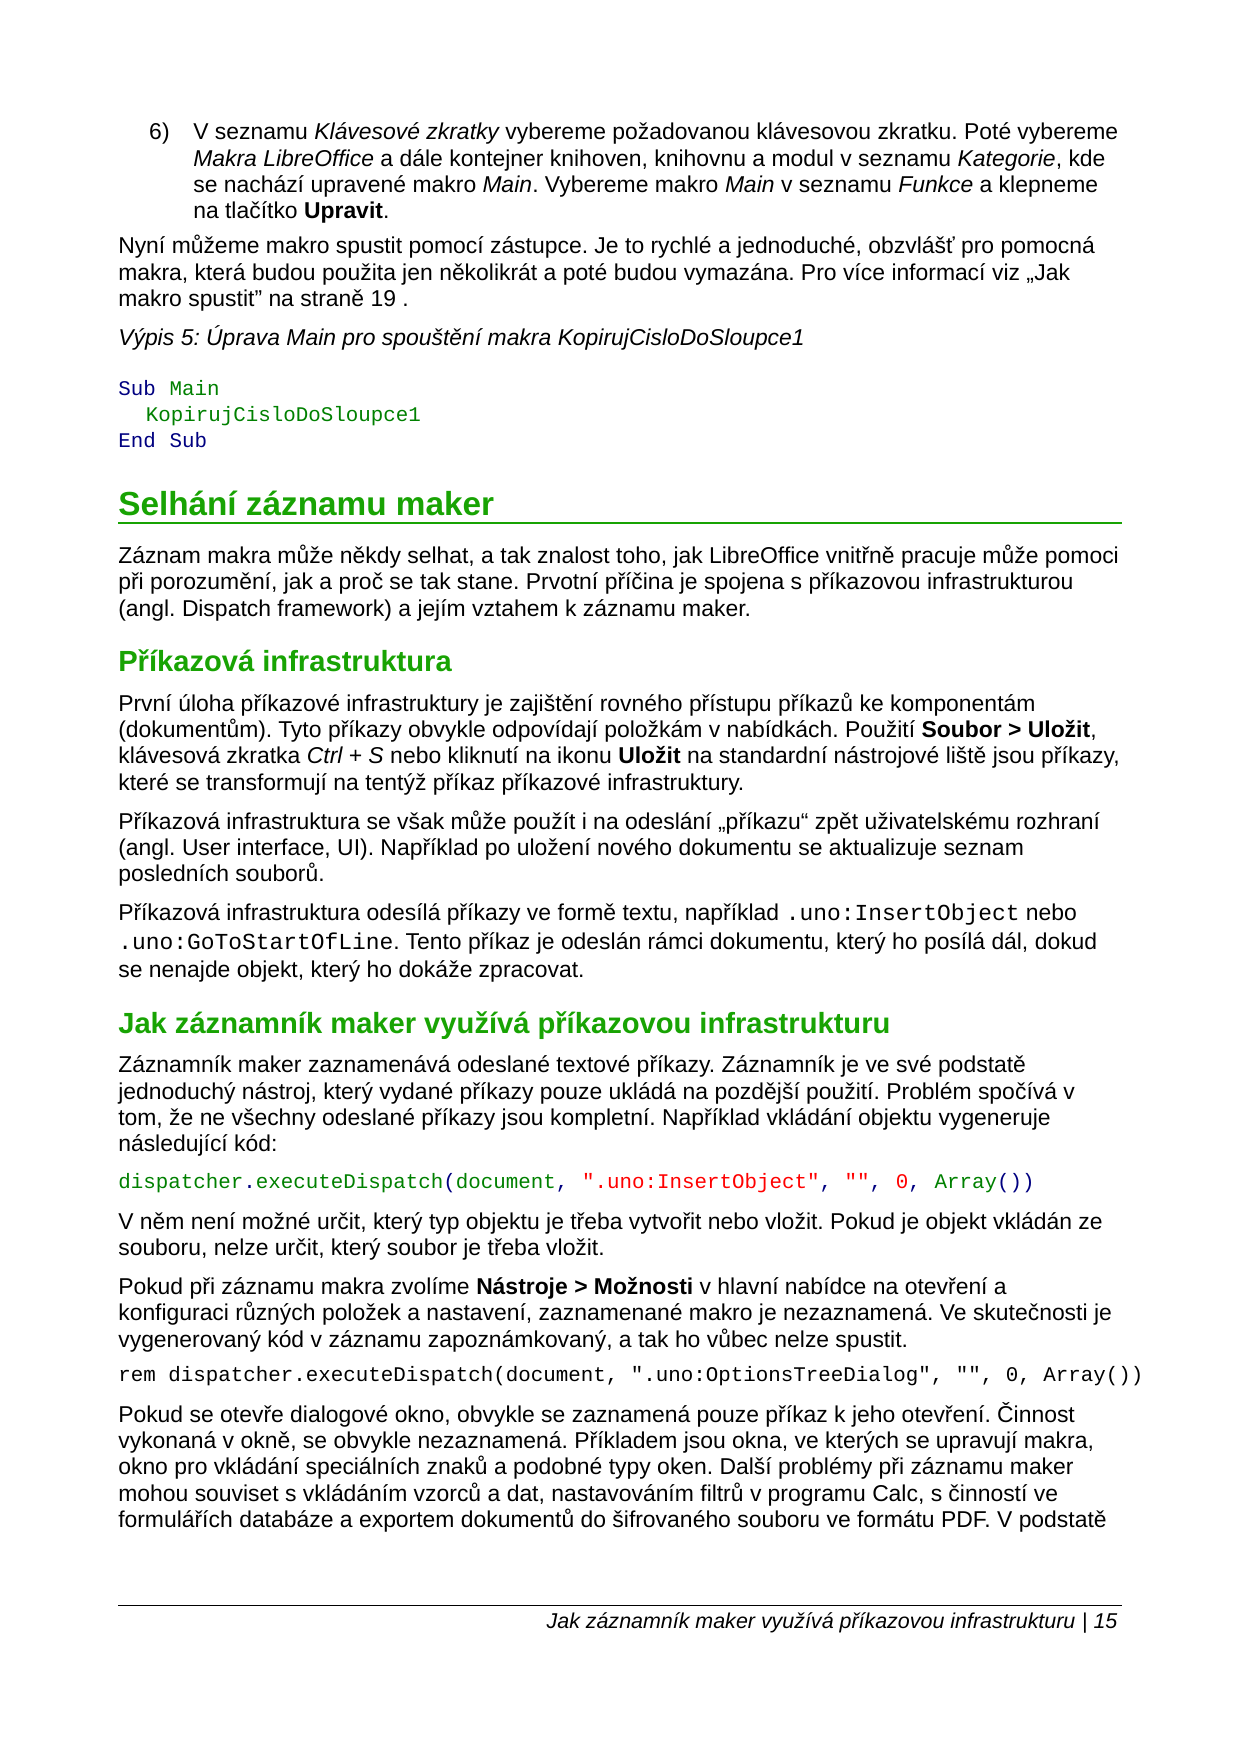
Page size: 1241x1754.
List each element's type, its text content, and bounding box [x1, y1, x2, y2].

text První úloha příkazové infrastruktury je zajištění rovného přístupu příkazů ke komponentám (dokumentům). Tyto příkazy obvykle odpovídají položkám v nabídkách. Použití Soubor > Uložit, klávesová zkratka Ctrl + S nebo kliknutí na ikonu Uložit na standardní nástrojové liště jsou příkazy, které se transformují na tentýž příkaz příkazové infrastruktury. [118, 690, 1122, 795]
subtitle Jak záznamník maker využívá příkazovou infrastrukturu [118, 1006, 1122, 1039]
subtitle Příkazová infrastruktura [118, 644, 1122, 678]
text Sub Main [118, 376, 1122, 402]
text Výpis 5: Úprava Main pro spouštění makra KopirujCisloDoSloupce1 [118, 324, 1122, 350]
text Nyní můžeme makro spustit pomocí zástupce. Je to rychlé a jednoduché, obzvlášť pro pomocná makra, která budou použita jen několikrát a poté budou vymazána. Pro více informací viz „Jak spustit makro” na straně 19 . [118, 232, 1122, 311]
text V něm není možné určit, který typ objektu je třeba vytvořit nebo vložit. Pokud je objekt vkládán ze souboru, nelze určit, který soubor je třeba vložit. [118, 1208, 1122, 1260]
subtitle Selhání záznamu maker [118, 483, 1122, 522]
text Záznam makra může někdy selhat, a tak znalost toho, jak LibreOffice vnitřně pracuje může pomoci při porozumění, jak a proč se tak stane. Prvotní příčina je spojena s příkazovou infrastrukturou (angl. Dispatch framework) a jejím vztahem k záznamu maker. [118, 542, 1122, 621]
list V seznamu Klávesové zkratky vybereme požadovanou klávesovou zkratku. Poté vybereme Makra LibreOffice a dále kontejner knihoven, knihovnu a modul v seznamu Kategorie, kde se nachází upravené makro Main. Vybereme makro Main v seznamu Funkce a klepneme na tlačítko Upravit. [169, 118, 1122, 223]
text Příkazová infrastruktura odesílá příkazy ve formě textu, například .uno:InsertObject nebo .uno:GoToStartOfLine. Tento příkaz je odeslán rámci dokumentu, který ho posílá dál, dokud se nenajde objekt, který ho dokáže zpracovat. [118, 899, 1122, 982]
text Příkazová infrastruktura se však může použít i na odeslání „příkazu“ zpět uživatelskému rozhraní (angl. User interface, UI). Například po uložení nového dokumentu se aktualizuje seznam posledních souborů. [118, 808, 1122, 887]
text Záznamník maker zaznamenává odeslané textové příkazy. Záznamník je ve své podstatě jednoduchý nástroj, který vydané příkazy pouze ukládá na pozdější použití. Problém spočívá v tom, že ne všechny odeslané příkazy jsou kompletní. Například vkládání objektu vygeneruje následující kód: [118, 1051, 1122, 1157]
text Pokud se otevře dialogové okno, obvykle se zaznamená pouze příkaz k jeho otevření. Činnost vykonaná v okně, se obvykle nezaznamená. Příkladem jsou okna, ve kterých se upravují makra, okno pro vkládání speciálních znaků a podobné typy oken. Další problémy při záznamu maker mohou souviset s vkládáním vzorců a dat, nastavováním filtrů v programu Calc, s činností ve formulářích databáze a exportem dokumentů do šifrovaného souboru ve formátu PDF. V podstatě [118, 1401, 1122, 1532]
text rem dispatcher.executeDispatch(document, ".uno:OptionsTreeDialog", "", 0, Array()) [118, 1364, 1152, 1388]
text dispatcher.executeDispatch(document, ".uno:InsertObject", "", 0, Array()) [118, 1169, 1122, 1195]
text KopirujCisloDoSloupce1 [118, 402, 1122, 428]
text End Sub [118, 428, 1122, 454]
text Pokud při záznamu makra zvolíme Nástroje > Možnosti v hlavní nabídce na otevření a konfiguraci různých položek a nastavení, zaznamenané makro je nezaznamená. Ve skutečnosti je vygenerovaný kód v záznamu zapoznámkovaný, a tak ho vůbec nelze spustit. [118, 1273, 1122, 1352]
